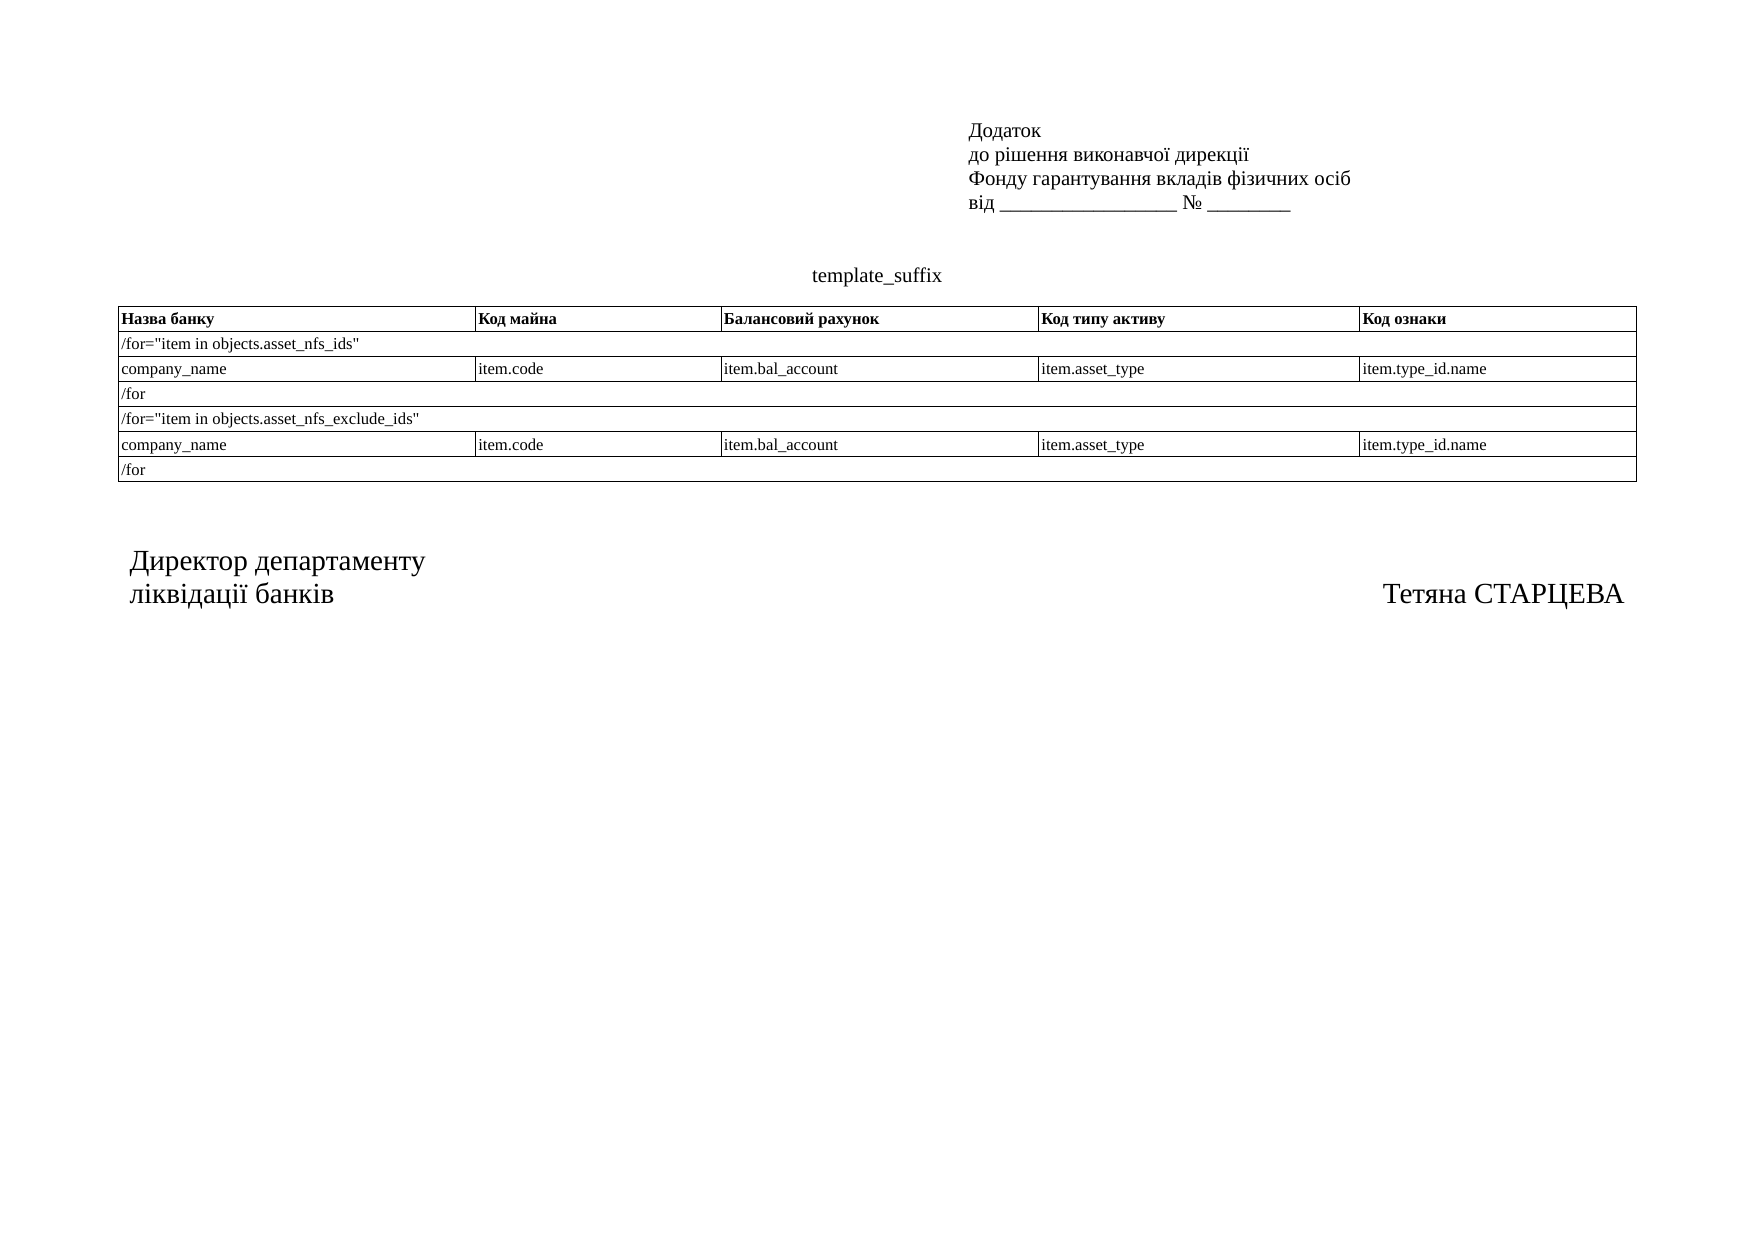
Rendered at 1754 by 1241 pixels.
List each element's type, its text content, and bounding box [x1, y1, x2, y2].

table_header Тетяна СТАРЦЕВА [957, 543, 1636, 610]
table_cell company_name [119, 432, 475, 456]
table_cell item.code [476, 357, 721, 381]
table_cell item.bal_account [722, 432, 1038, 456]
table_cell item.type_id.name [1360, 432, 1636, 456]
table_cell /for [119, 457, 1636, 481]
table_cell item.asset_type [1039, 357, 1359, 381]
table_header Додаток до рішення виконавчої дирекції Фонду гарантування вкладів фізичних осіб від _________________ № ________ [957, 118, 1636, 214]
table_cell item.bal_account [722, 357, 1038, 381]
table_header Код майна [476, 307, 721, 331]
table_cell /for="item in objects.asset_nfs_ids" [119, 332, 1636, 356]
table_cell /for="item in objects.asset_nfs_exclude_ids" [119, 407, 1636, 431]
table_header Балансовий рахунок [722, 307, 1038, 331]
table_header Назва банку [119, 307, 475, 331]
table_header [118, 118, 957, 214]
table_cell item.code [476, 432, 721, 456]
table_cell item.asset_type [1039, 432, 1359, 456]
table_cell item.type_id.name [1360, 357, 1636, 381]
table_header Код типу активу [1039, 307, 1359, 331]
text template_suffix [118, 262, 1636, 287]
table_cell /for [119, 382, 1636, 406]
table_cell company_name [119, 357, 475, 381]
table_header Код ознаки [1360, 307, 1636, 331]
table_header Директор департаменту ліквідації банків [118, 543, 957, 610]
